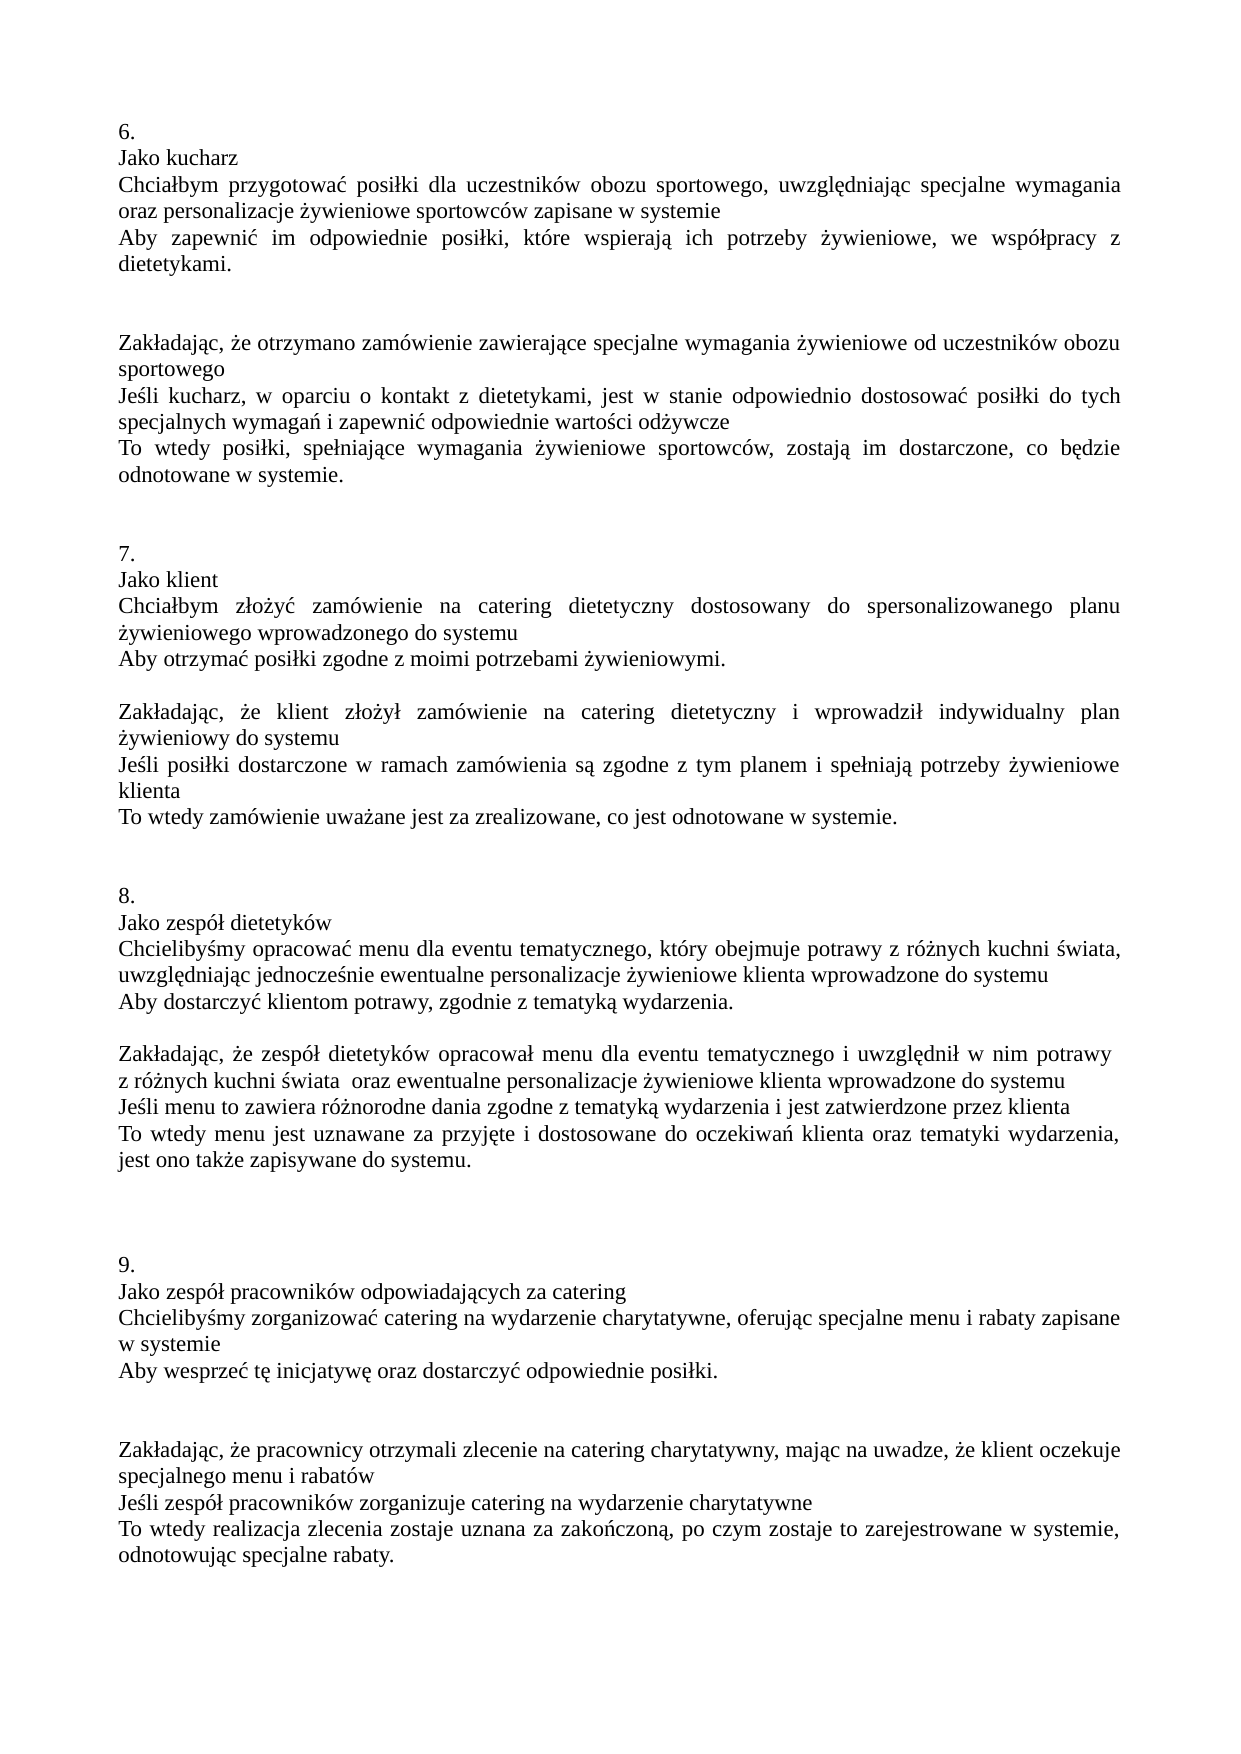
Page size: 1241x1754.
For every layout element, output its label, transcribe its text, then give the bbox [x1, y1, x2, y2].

text Jako kucharz [118, 144, 1122, 171]
text To wtedy zamówienie uważane jest za zrealizowane, co jest odnotowane w systemie. [118, 803, 1122, 830]
text To wtedy menu jest uznawane za przyjęte i dostosowane do oczekiwań klienta oraz tematyki wydarzenia, jest ono także zapisywane do systemu. [118, 1119, 1122, 1172]
text Zakładając, że klient złożył zamówienie na catering dietetyczny i wprowadził indywidualny plan żywieniowy do systemu [118, 698, 1122, 751]
text Jako zespół pracowników odpowiadających za catering [118, 1278, 1122, 1304]
text Jeśli zespół pracowników zorganizuje catering na wydarzenie charytatywne [118, 1488, 1122, 1515]
text Zakładając, że pracownicy otrzymali zlecenie na catering charytatywny, mając na uwadze, że klient oczekuje specjalnego menu i rabatów [118, 1436, 1122, 1488]
text Jeśli posiłki dostarczone w ramach zamówienia są zgodne z tym planem i spełniają potrzeby żywieniowe klienta [118, 751, 1122, 803]
text 7. [118, 540, 1122, 566]
text Zakładając, że zespół dietetyków opracował menu dla eventu tematycznego i uwzględnił w nim potrawy z różnych kuchni świata oraz ewentualne personalizacje żywieniowe klienta wprowadzone do systemu [118, 1041, 1122, 1093]
text Jeśli menu to zawiera różnorodne dania zgodne z tematyką wydarzenia i jest zatwierdzone przez klienta [118, 1093, 1122, 1119]
text Jeśli kucharz, w oparciu o kontakt z dietetykami, jest w stanie odpowiednio dostosować posiłki do tych specjalnych wymagań i zapewnić odpowiednie wartości odżywcze [118, 382, 1122, 434]
text Aby zapewnić im odpowiednie posiłki, które wspierają ich potrzeby żywieniowe, we współpracy z dietetykami. [118, 223, 1122, 276]
text Aby wesprzeć tę inicjatywę oraz dostarczyć odpowiednie posiłki. [118, 1357, 1122, 1383]
text Aby dostarczyć klientom potrawy, zgodnie z tematyką wydarzenia. [118, 988, 1122, 1014]
text Jako zespół dietetyków [118, 909, 1122, 935]
text Chciałbym przygotować posiłki dla uczestników obozu sportowego, uwzględniając specjalne wymagania oraz personalizacje żywieniowe sportowców zapisane w systemie [118, 171, 1122, 223]
text Chcielibyśmy opracować menu dla eventu tematycznego, który obejmuje potrawy z różnych kuchni świata, uwzględniając jednocześnie ewentualne personalizacje żywieniowe klienta wprowadzone do systemu [118, 935, 1122, 988]
text Chcielibyśmy zorganizować catering na wydarzenie charytatywne, oferując specjalne menu i rabaty zapisane w systemie [118, 1304, 1122, 1357]
text 9. [118, 1251, 1122, 1278]
text Chciałbym złożyć zamówienie na catering dietetyczny dostosowany do spersonalizowanego planu żywieniowego wprowadzonego do systemu [118, 592, 1122, 645]
text Aby otrzymać posiłki zgodne z moimi potrzebami żywieniowymi. [118, 645, 1122, 672]
text To wtedy realizacja zlecenia zostaje uznana za zakończoną, po czym zostaje to zarejestrowane w systemie, odnotowując specjalne rabaty. [118, 1515, 1122, 1568]
text 6. [118, 118, 1122, 144]
text To wtedy posiłki, spełniające wymagania żywieniowe sportowców, zostają im dostarczone, co będzie odnotowane w systemie. [118, 434, 1122, 487]
text Jako klient [118, 566, 1122, 592]
text 8. [118, 882, 1122, 909]
text Zakładając, że otrzymano zamówienie zawierające specjalne wymagania żywieniowe od uczestników obozu sportowego [118, 329, 1122, 382]
